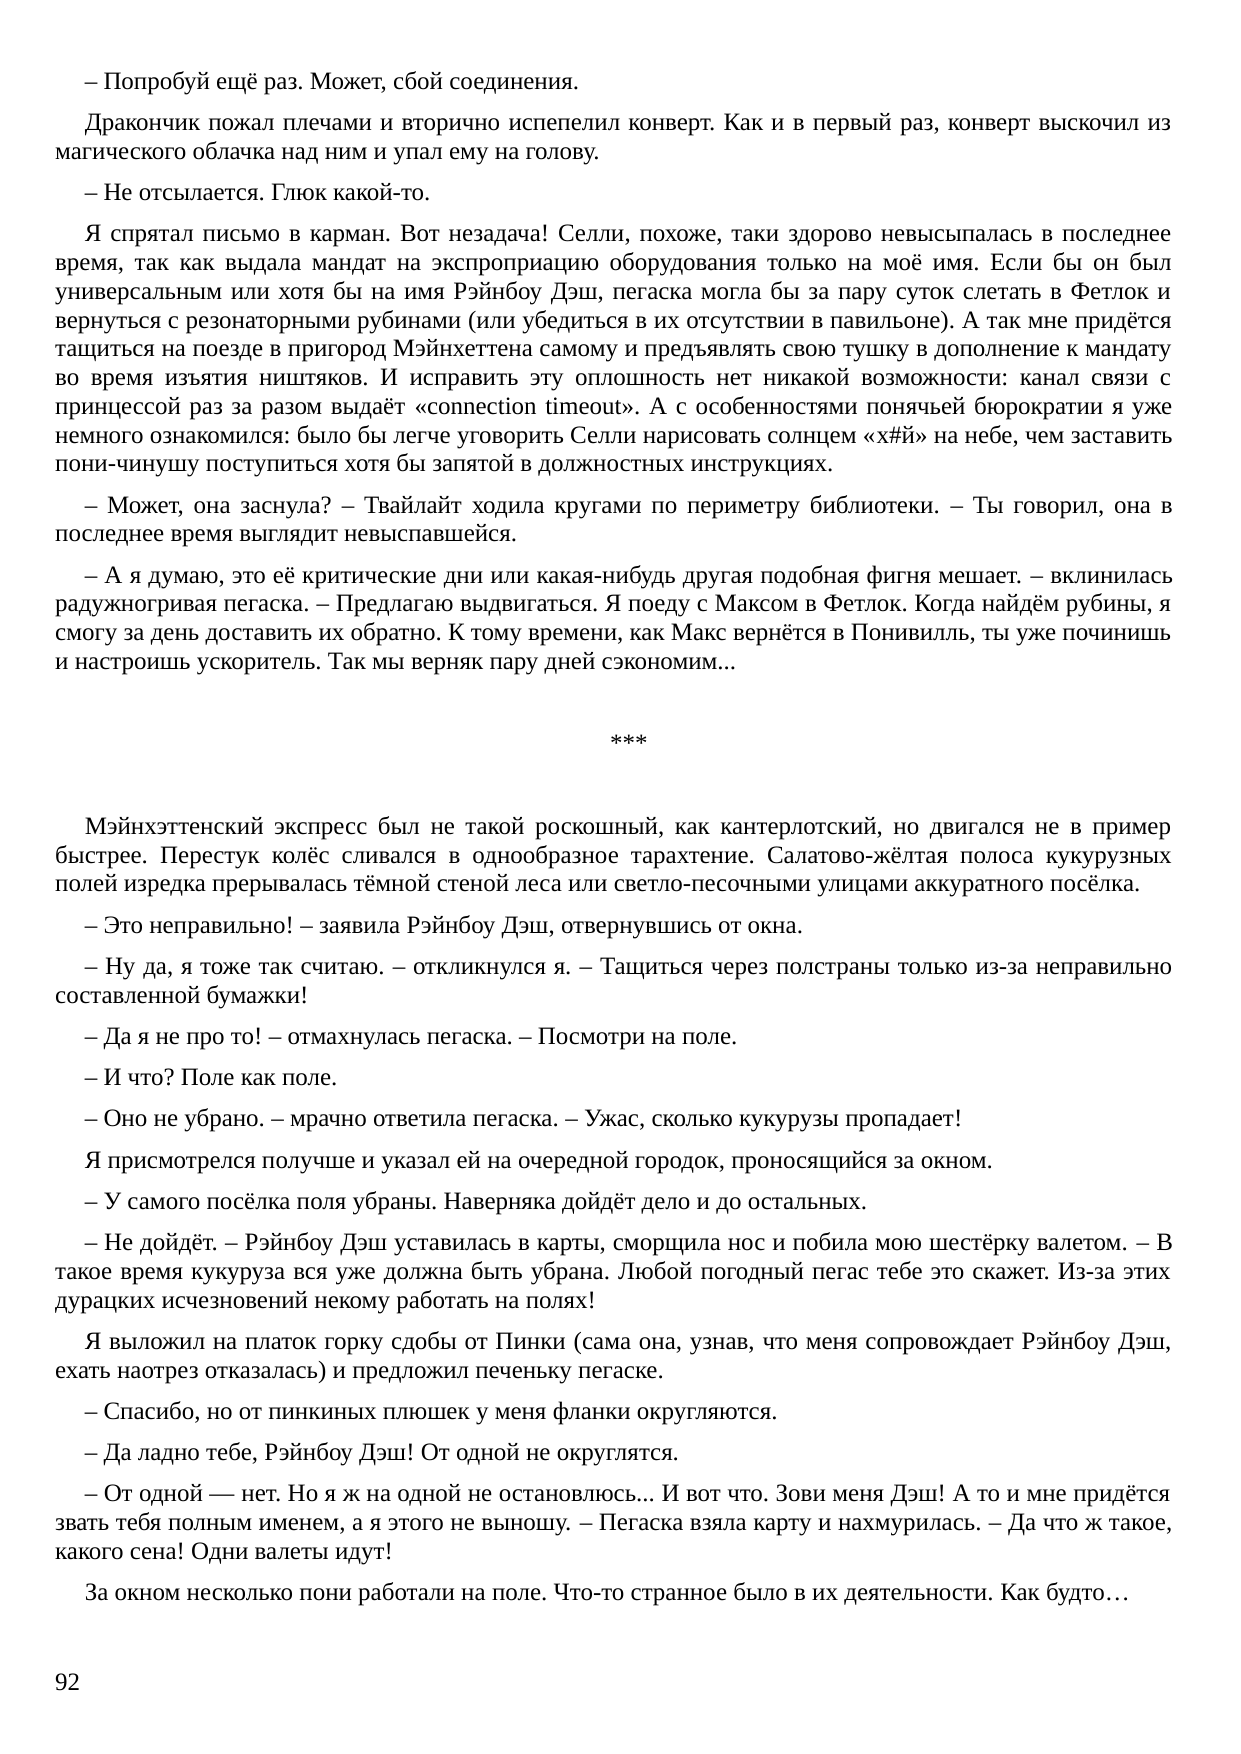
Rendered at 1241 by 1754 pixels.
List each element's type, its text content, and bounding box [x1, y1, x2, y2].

text – И что? Поле как поле. [55, 1062, 1173, 1091]
text – Спасибо, но от пинкиных плюшек у меня фланки округляются. [55, 1396, 1173, 1425]
text – У самого посёлка поля убраны. Наверняка дойдёт дело и до остальных. [55, 1186, 1173, 1215]
text – Не дойдёт. – Рэйнбоу Дэш уставилась в карты, сморщила нос и побила мою шестёрку валетом. – В такое время кукуруза вся уже должна быть убрана. Любой погодный пегас тебе это скажет. Из-за этих дурацких исчезновений некому работать на полях! [55, 1227, 1173, 1313]
text – Да ладно тебе, Рэйнбоу Дэш! От одной не округлятся. [55, 1437, 1173, 1466]
text Мэйнхэттенский экспресс был не такой роскошный, как кантерлотский, но двигался не в пример быстрее. Перестук колёс сливался в однообразное тарахтение. Салатово-жёлтая полоса кукурузных полей изредка прерывалась тёмной стеной леса или светло-песочными улицами аккуратного посёлка. [55, 811, 1173, 897]
text За окном несколько пони работали на поле. Что-то странное было в их деятельности. Как будто… [55, 1577, 1173, 1606]
text – А я думаю, это её критические дни или какая-нибудь другая подобная фигня мешает. – вклинилась радужногривая пегаска. – Предлагаю выдвигаться. Я поеду с Максом в Фетлок. Когда найдём рубины, я смогу за день доставить их обратно. К тому времени, как Макс вернётся в Понивилль, ты уже починишь и настроишь ускоритель. Так мы верняк пару дней сэкономим... [55, 560, 1173, 675]
text – От одной — нет. Но я ж на одной не остановлюсь... И вот что. Зови меня Дэш! А то и мне придётся звать тебя полным именем, а я этого не выношу. – Пегаска взяла карту и нахмурилась. – Да что ж такое, какого сена! Одни валеты идут! [55, 1478, 1173, 1565]
text – Ну да, я тоже так считаю. – откликнулся я. – Тащиться через полстраны только из-за неправильно составленной бумажки! [55, 951, 1173, 1008]
text – Да я не про то! – отмахнулась пегаска. – Посмотри на поле. [55, 1021, 1173, 1050]
text – Не отсылается. Глюк какой-то. [55, 177, 1173, 206]
text *** [55, 728, 1173, 757]
text Я присмотрелся получше и указал ей на очередной городок, проносящийся за окном. [55, 1145, 1173, 1173]
text Я спрятал письмо в карман. Вот незадача! Селли, похоже, таки здорово невысыпалась в последнее время, так как выдала мандат на экспроприацию оборудования только на моё имя. Если бы он был универсальным или хотя бы на имя Рэйнбоу Дэш, пегаска могла бы за пару суток слетать в Фетлок и вернуться с резонаторными рубинами (или убедиться в их отсутствии в павильоне). А так мне придётся тащиться на поезде в пригород Мэйнхеттена самому и предъявлять свою тушку в дополнение к мандату во время изъятия ништяков. И исправить эту оплошность нет никакой возможности: канал связи с принцессой раз за разом выдаёт «connection timeout». А с особенностями понячьей бюрократии я уже немного ознакомился: было бы легче уговорить Селли нарисовать солнцем «х#й» на небе, чем заставить пони-чинушу поступиться хотя бы запятой в должностных инструкциях. [55, 218, 1173, 477]
text – Оно не убрано. – мрачно ответила пегаска. – Ужас, сколько кукурузы пропадает! [55, 1103, 1173, 1132]
text – Может, она заснула? – Твайлайт ходила кругами по периметру библиотеки. – Ты говорил, она в последнее время выглядит невыспавшейся. [55, 490, 1173, 547]
text Я выложил на платок горку сдобы от Пинки (сама она, узнав, что меня сопровождает Рэйнбоу Дэш, ехать наотрез отказалась) и предложил печеньку пегаске. [55, 1326, 1173, 1383]
text Дракончик пожал плечами и вторично испепелил конверт. Как и в первый раз, конверт выскочил из магического облачка над ним и упал ему на голову. [55, 107, 1173, 165]
text – Это неправильно! – заявила Рэйнбоу Дэш, отвернувшись от окна. [55, 910, 1173, 938]
text – Попробуй ещё раз. Может, сбой соединения. [55, 66, 1173, 95]
